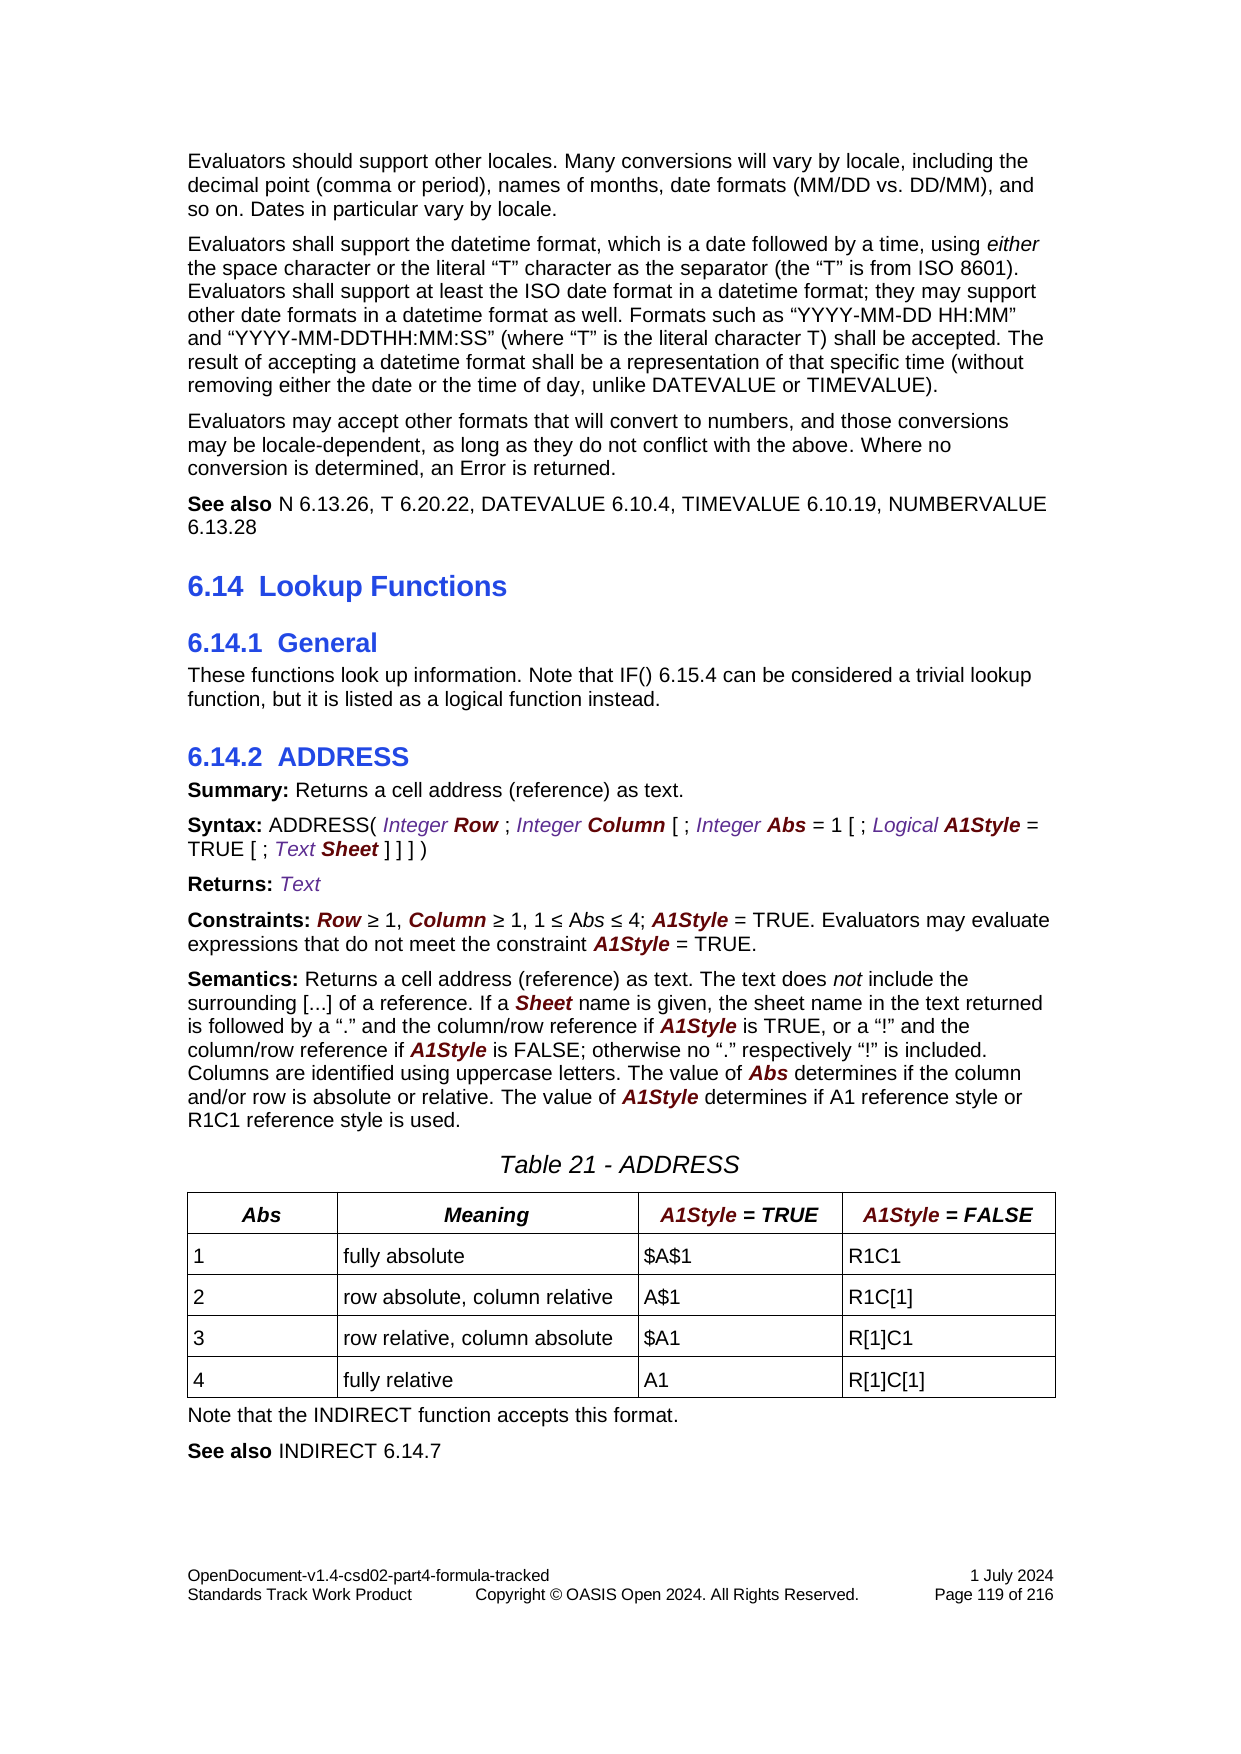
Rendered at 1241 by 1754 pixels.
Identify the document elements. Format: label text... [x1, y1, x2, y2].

text See also INDIRECT 6.14.7 [187, 1439, 1053, 1463]
text Semantics: Returns a cell address (reference) as text. The text does not include the surrounding [...] of a reference. If a Sheet name is given, the sheet name in the text returned is followed by a “.” and the column/row reference if A1Style is TRUE, or a “!” and the column/row reference if A1Style is FALSE; otherwise no “.” respectively “!” is included. Columns are identified using uppercase letters. The value of Abs determines if the column and/or row is absolute or relative. The value of A1Style determines if A1 reference style or R1C1 reference style is used. [187, 968, 1053, 1132]
table_cell row absolute, column relative [338, 1275, 638, 1315]
subtitle ADDRESS [187, 742, 1053, 772]
table_cell R1C[1] [843, 1275, 1055, 1315]
text Evaluators may accept other formats that will convert to numbers, and those conversions may be locale-dependent, as long as they do not conflict with the above. Where no conversion is determined, an Error is returned. [187, 409, 1053, 480]
table_cell R[1]C1 [843, 1316, 1055, 1356]
table_cell $A1 [639, 1316, 842, 1356]
table_cell fully absolute [338, 1234, 638, 1274]
table_cell 3 [188, 1316, 337, 1356]
text Syntax: ADDRESS( Integer Row ; Integer Column [ ; Integer Abs = 1 [ ; Logical A1Style = TRUE [ ; Text Sheet ] ] ] ) [187, 814, 1053, 861]
subtitle Lookup Functions [187, 570, 1053, 603]
text See also N 6.13.26, T 6.20.22, DATEVALUE 6.10.4, TIMEVALUE 6.10.19, NUMBERVALUE 6.13.28 [187, 492, 1053, 539]
subtitle General [187, 628, 1053, 658]
table_cell R[1]C[1] [843, 1357, 1055, 1397]
text Returns: Text [187, 873, 1053, 896]
table_cell A1 [639, 1357, 842, 1397]
table_cell $A$1 [639, 1234, 842, 1274]
table_cell 2 [188, 1275, 337, 1315]
table_cell 1 [188, 1234, 337, 1274]
text Summary: Returns a cell address (reference) as text. [187, 778, 1053, 802]
table_header Meaning [338, 1193, 638, 1233]
table_header A1Style = TRUE [639, 1193, 842, 1233]
table_cell row relative, column absolute [338, 1316, 638, 1356]
text Table 21 - ADDRESS [187, 1151, 1053, 1179]
table_header Abs [188, 1193, 337, 1233]
text Evaluators shall support the datetime format, which is a date followed by a time, using either the space character or the literal “T” character as the separator (the “T” is from ISO 8601). Evaluators shall support at least the ISO date format in a datetime format; they may support other date formats in a datetime format as well. Formats such as “YYYY-MM-DD HH:MM” and “YYYY-MM-DDTHH:MM:SS” (where “T” is the literal character T) shall be accepted. The result of accepting a datetime format shall be a representation of that specific time (without removing either the date or the time of day, unlike DATEVALUE or TIMEVALUE). [187, 233, 1053, 397]
table_cell fully relative [338, 1357, 638, 1397]
text These functions look up information. Note that IF() 6.15.4 can be considered a trivial lookup function, but it is listed as a logical function instead. [187, 664, 1053, 711]
text Evaluators should support other locales. Many conversions will vary by locale, including the decimal point (comma or period), names of months, date formats (MM/DD vs. DD/MM), and so on. Dates in particular vary by locale. [187, 150, 1053, 221]
table_cell 4 [188, 1357, 337, 1397]
table_cell A$1 [639, 1275, 842, 1315]
text Note that the INDIRECT function accepts this format. [187, 1403, 1053, 1427]
table_cell R1C1 [843, 1234, 1055, 1274]
table_header A1Style = FALSE [843, 1193, 1055, 1233]
text Constraints: Row ≥ 1, Column ≥ 1, 1 ≤ Abs ≤ 4; A1Style = TRUE. Evaluators may evaluate expressions that do not meet the constraint A1Style = TRUE. [187, 908, 1053, 956]
